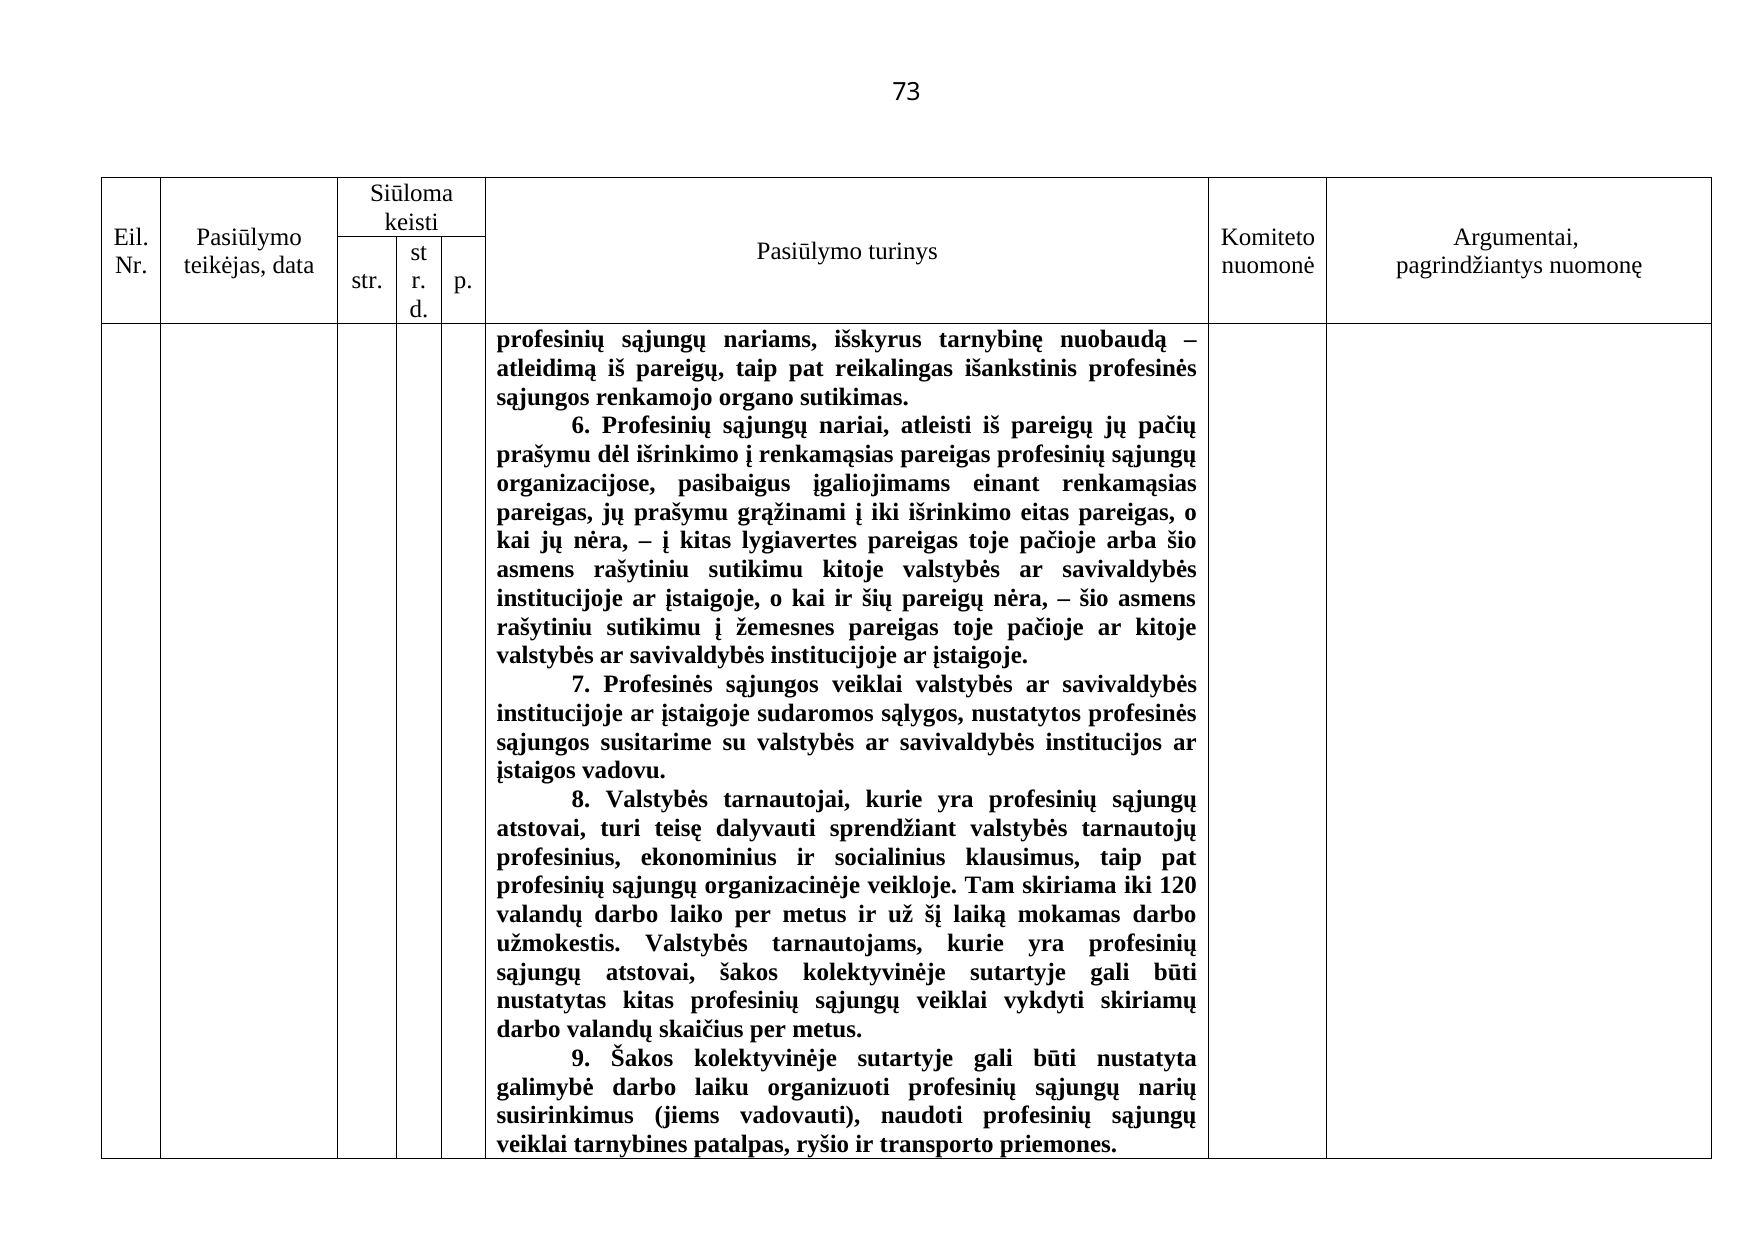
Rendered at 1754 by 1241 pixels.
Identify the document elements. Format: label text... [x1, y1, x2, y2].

table_header Argumentai, pagrindžiantys nuomonę [1327, 178, 1711, 323]
table_cell profesinių sąjungų nariams, išskyrus tarnybinę nuobaudą – atleidimą iš pareigų, taip pat reikalingas išankstinis profesinės sąjungos renkamojo organo sutikimas. 6. Profesinių sąjungų nariai, atleisti iš pareigų jų pačių prašymu dėl išrinkimo į renkamąsias pareigas profesinių sąjungų organizacijose, pasibaigus įgaliojimams einant renkamąsias pareigas, jų prašymu grąžinami į iki išrinkimo eitas pareigas, o kai jų nėra, – į kitas lygiavertes pareigas toje pačioje arba šio asmens rašytiniu sutikimu kitoje valstybės ar savivaldybės institucijoje ar įstaigoje, o kai ir šių pareigų nėra, – šio asmens rašytiniu sutikimu į žemesnes pareigas toje pačioje ar kitoje valstybės ar savivaldybės institucijoje ar įstaigoje. 7. Profesinės sąjungos veiklai valstybės ar savivaldybės institucijoje ar įstaigoje sudaromos sąlygos, nustatytos profesinės sąjungos susitarime su valstybės ar savivaldybės institucijos ar įstaigos vadovu. 8. Valstybės tarnautojai, kurie yra profesinių sąjungų atstovai, turi teisę dalyvauti sprendžiant valstybės tarnautojų profesinius, ekonominius ir socialinius klausimus, taip pat profesinių sąjungų organizacinėje veikloje. Tam skiriama iki 120 valandų darbo laiko per metus ir už šį laiką mokamas darbo užmokestis. Valstybės tarnautojams, kurie yra profesinių sąjungų atstovai, šakos kolektyvinėje sutartyje gali būti nustatytas kitas profesinių sąjungų veiklai vykdyti skiriamų darbo valandų skaičius per metus. 9. Šakos kolektyvinėje sutartyje gali būti nustatyta galimybė darbo laiku organizuoti profesinių sąjungų narių susirinkimus (jiems vadovauti), naudoti profesinių sąjungų veiklai tarnybines patalpas, ryšio ir transporto priemones. [486, 324, 1208, 1158]
table_cell [442, 324, 485, 1158]
table_cell [338, 324, 396, 1158]
table_header Siūloma keisti [338, 178, 485, 236]
table_header Pasiūlymo teikėjas, data [161, 178, 337, 323]
table_cell [1327, 324, 1711, 1158]
table_header Pasiūlymo turinys [486, 178, 1208, 323]
table_cell p. [442, 237, 485, 323]
table_cell str. [338, 237, 396, 323]
table_cell [102, 324, 160, 1158]
table_cell [1209, 324, 1326, 1158]
table_cell [161, 324, 337, 1158]
table_header Eil. Nr. [102, 178, 160, 323]
table_cell str. d. [397, 237, 441, 323]
table_cell [397, 324, 441, 1158]
table_header Komiteto nuomonė [1209, 178, 1326, 323]
